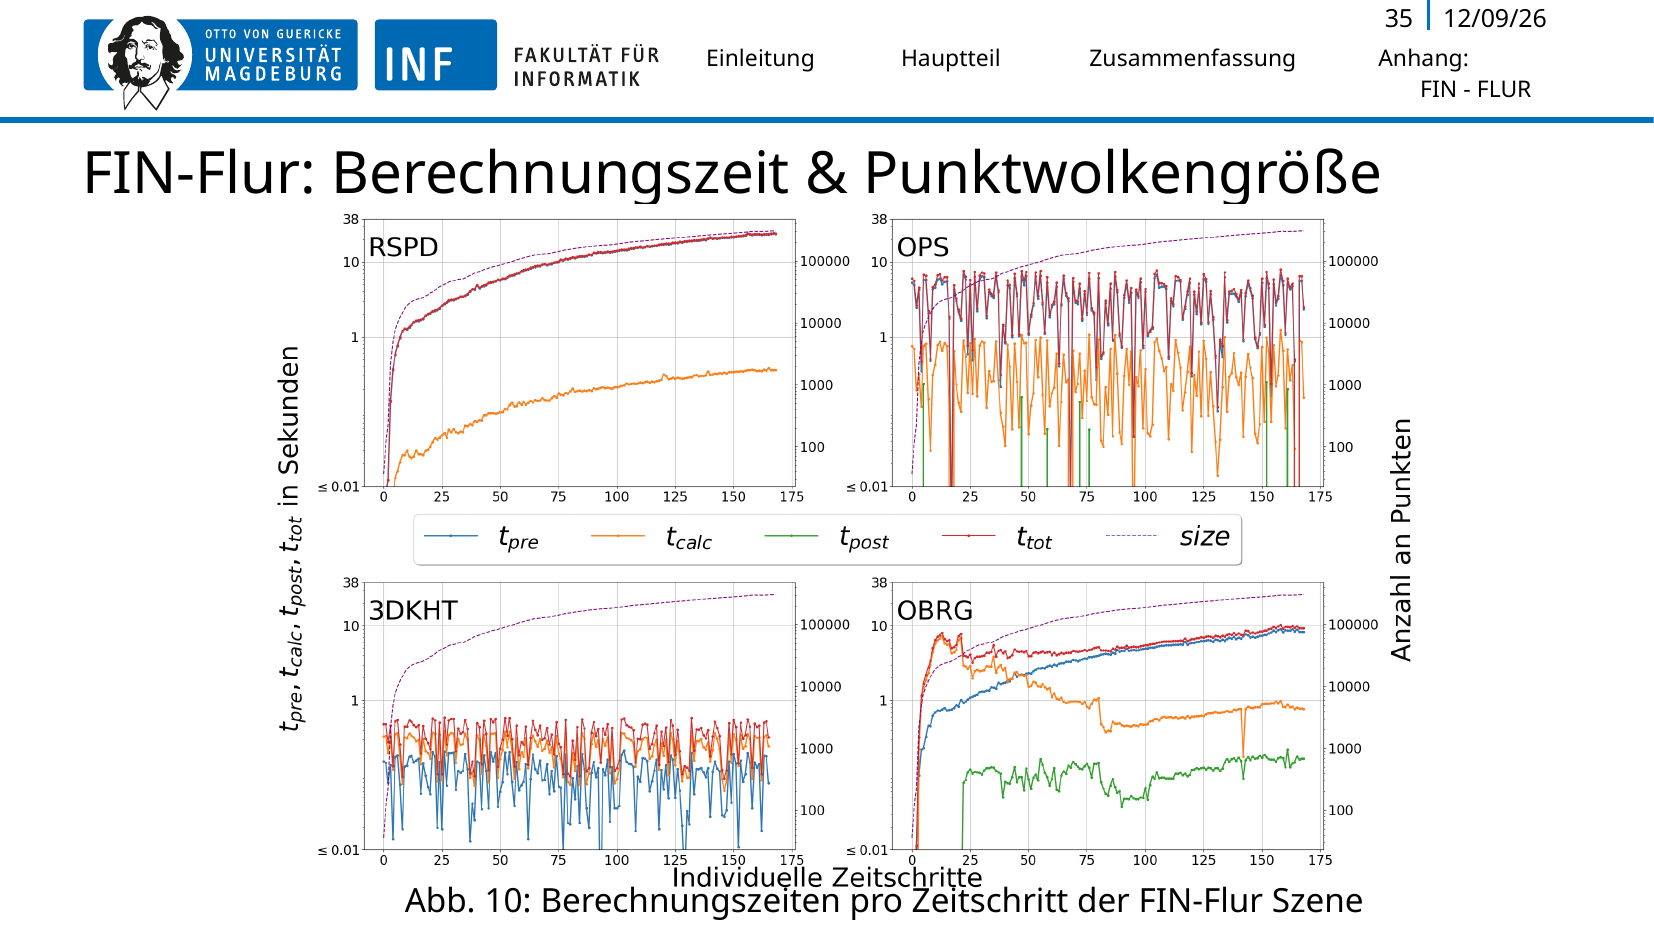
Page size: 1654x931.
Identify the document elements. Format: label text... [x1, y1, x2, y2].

picture [239, 204, 1415, 892]
title FIN-Flur: Berechnungszeit & Punktwolkengröße [82, 131, 1571, 211]
text_box Abb. 10: Berechnungszeiten pro Zeitschritt der FIN-Flur Szene [255, 870, 1516, 929]
